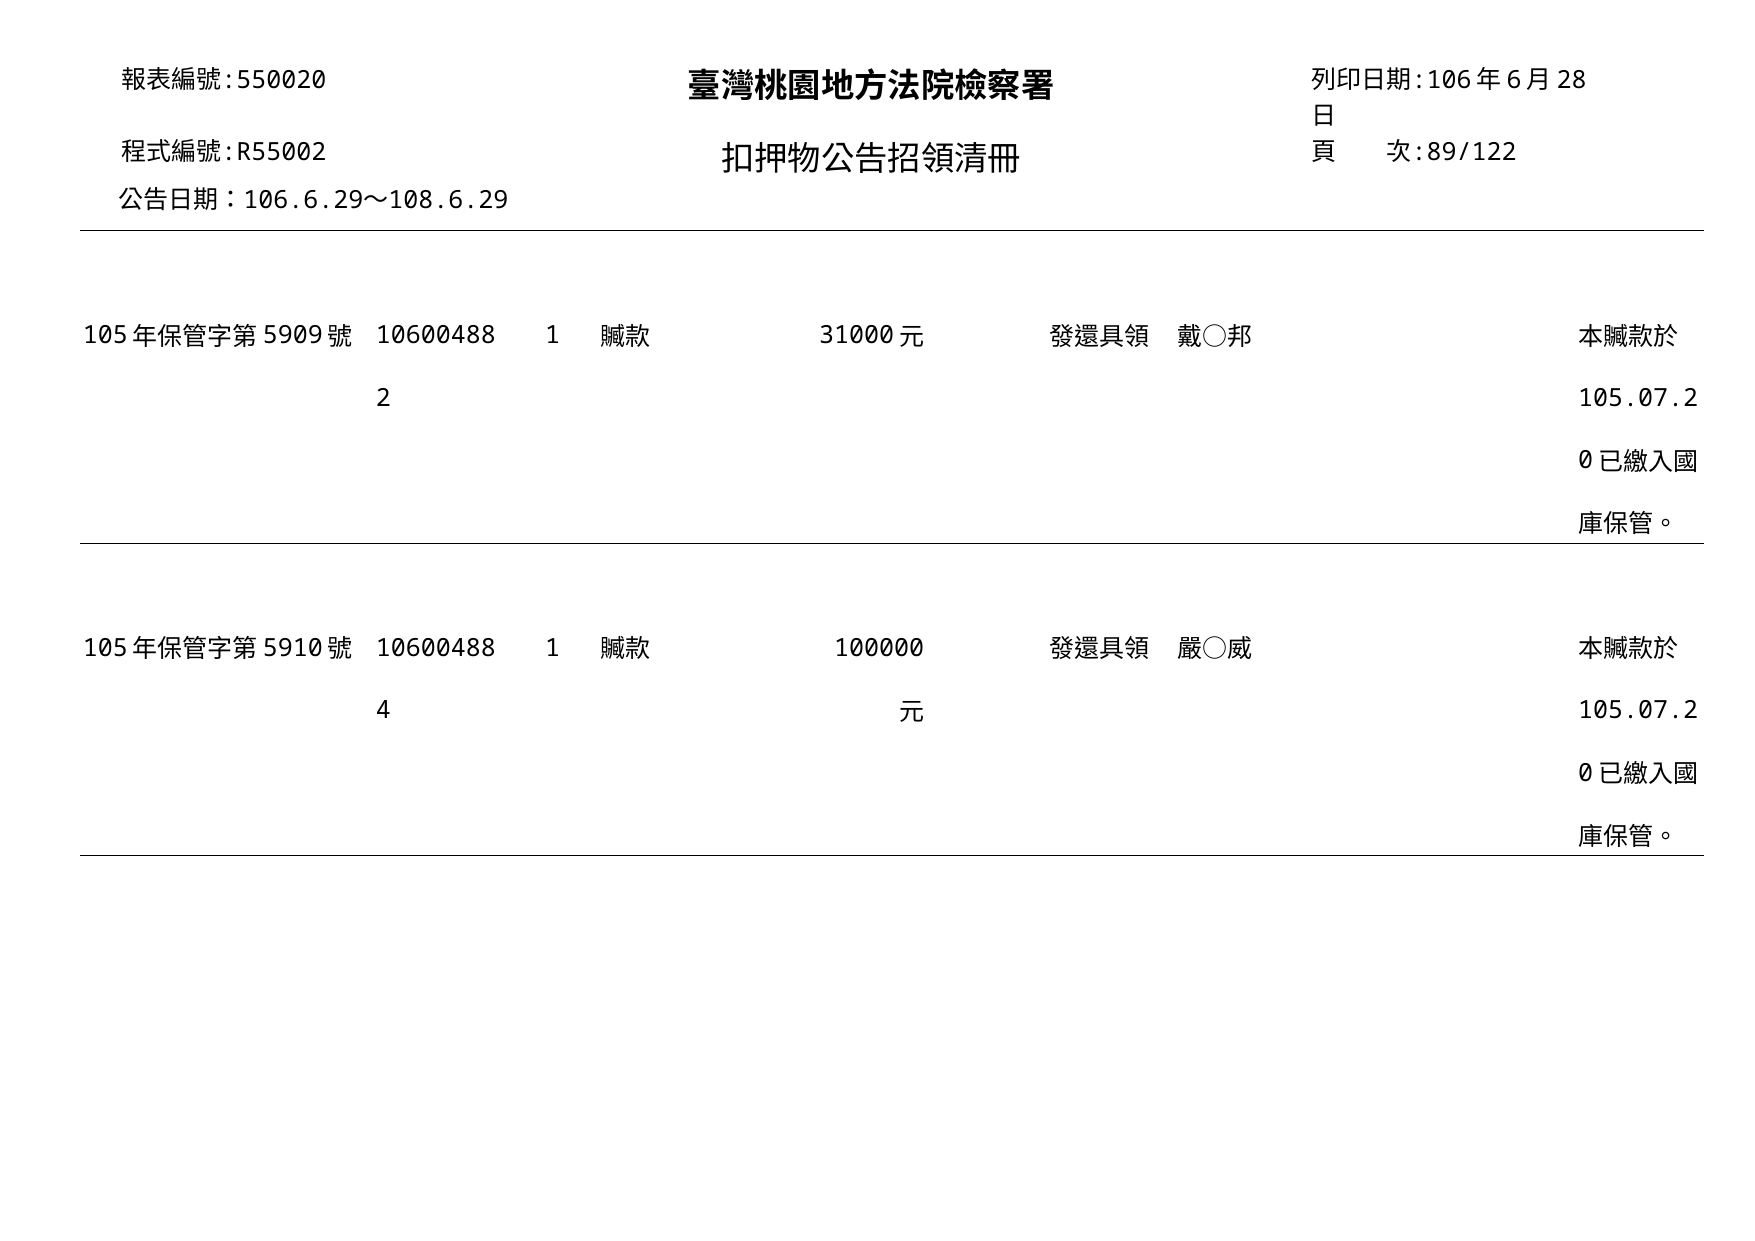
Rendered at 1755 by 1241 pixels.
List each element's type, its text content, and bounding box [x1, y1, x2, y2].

table_cell 嚴○威 [1175, 544, 1317, 855]
table_cell 1 [507, 544, 597, 855]
table_cell 本贓款於105.07.20已繳入國庫保管。 [1575, 544, 1704, 855]
table_cell [1317, 231, 1575, 542]
table_cell [927, 544, 1046, 855]
table_cell 100000元 [808, 544, 927, 855]
table_cell 發還具領 [1046, 231, 1175, 542]
table_cell 發還具領 [1046, 544, 1175, 855]
table_cell 本贓款於105.07.20已繳入國庫保管。 [1575, 231, 1704, 542]
table_cell 贓款 [597, 544, 807, 855]
table_cell 105年保管字第5909號 [80, 231, 373, 542]
table_cell 1 [507, 231, 597, 542]
table_cell [1317, 544, 1575, 855]
table_cell [927, 231, 1046, 542]
table_cell 105年保管字第5910號 [80, 544, 373, 855]
table_cell 106004882 [373, 231, 507, 542]
table_cell 106004884 [373, 544, 507, 855]
table_cell 贓款 [597, 231, 807, 542]
table_cell 31000元 [808, 231, 927, 542]
table_cell 戴○邦 [1175, 231, 1317, 542]
